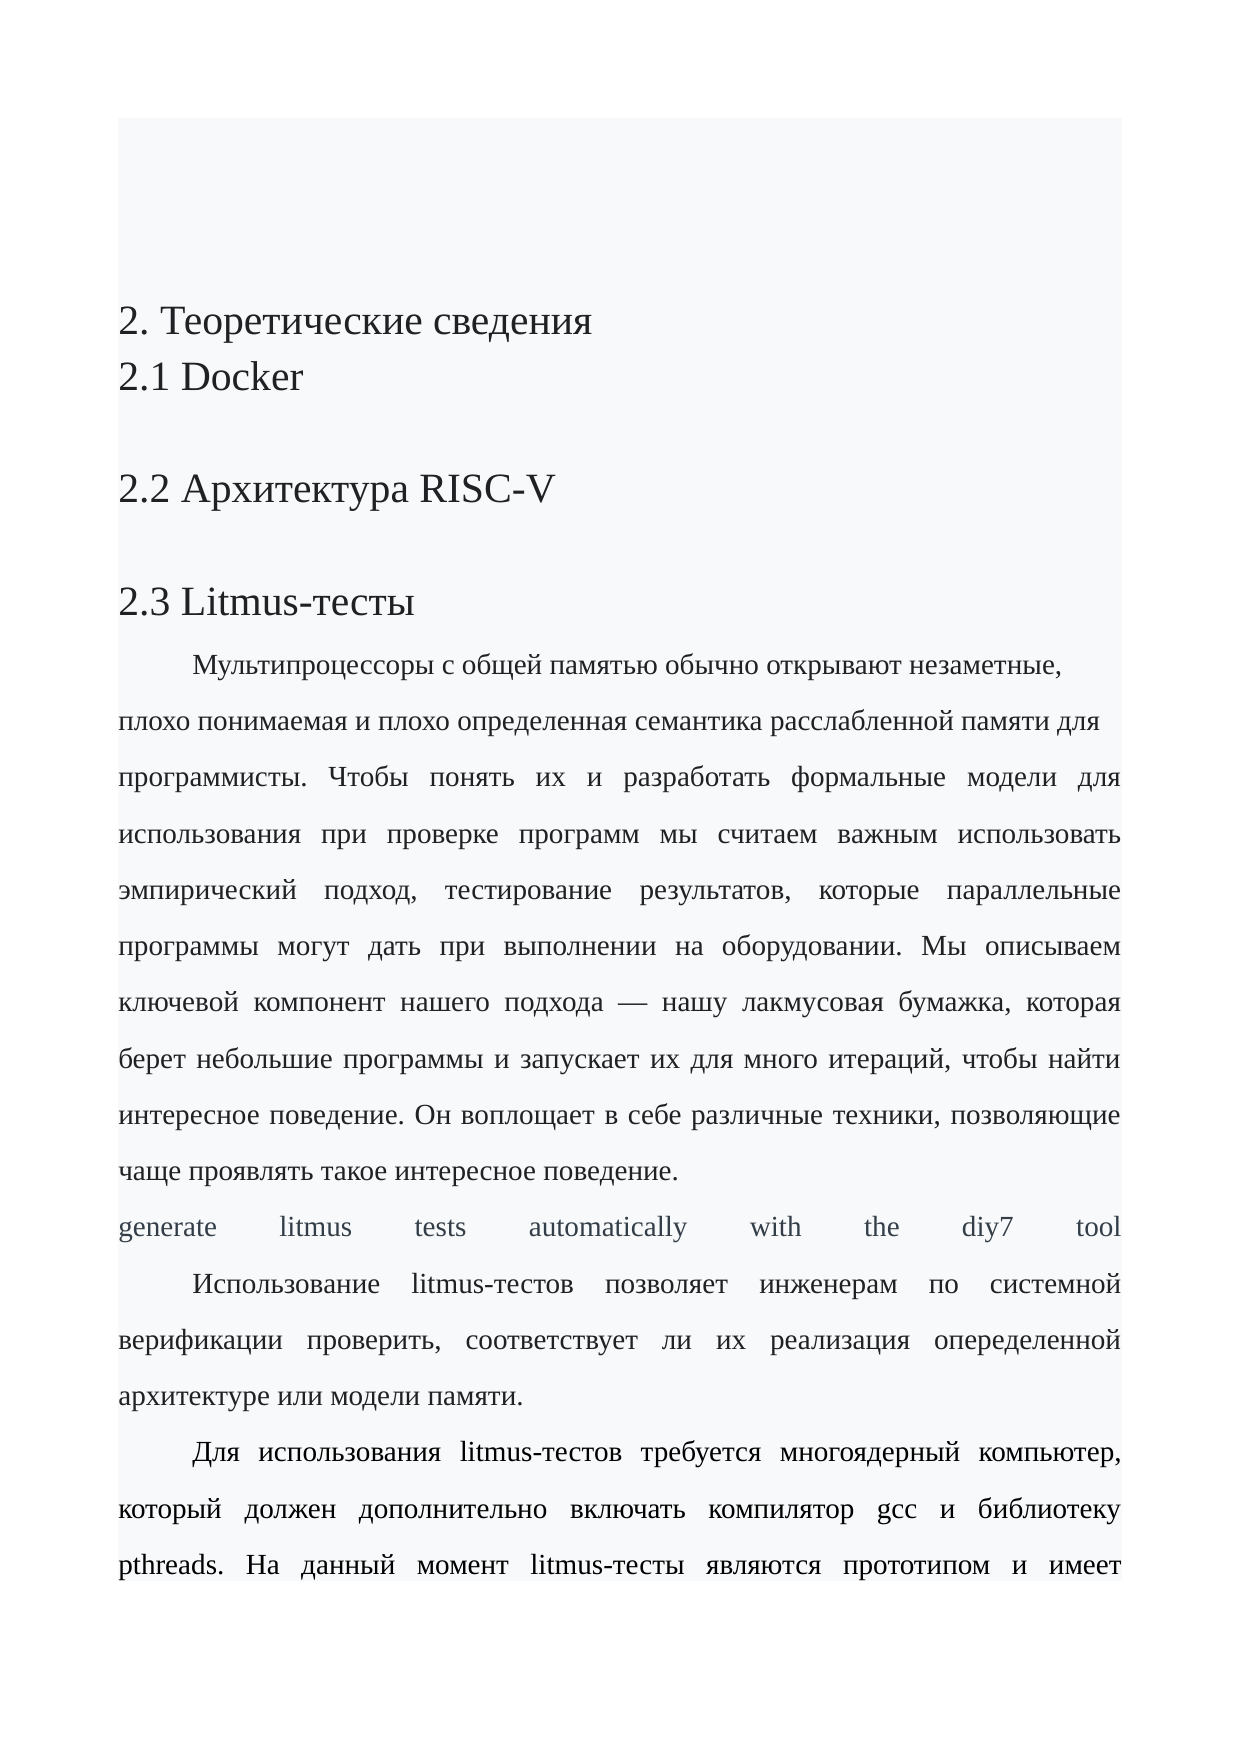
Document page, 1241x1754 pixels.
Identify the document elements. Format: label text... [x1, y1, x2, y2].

text 2.1 Docker [118, 343, 1122, 399]
text Для использования litmus-тестов требуется многоядерный компьютер, который должен дополнительно включать компилятор gcc и библиотеку pthreads. На данный момент litmus-тесты являются прототипом и имеет [118, 1412, 1122, 1581]
text программисты. Чтобы понять их и разработать формальные модели для использования при проверке программ мы считаем важным использовать эмпирический подход, тестирование результатов, которые параллельные программы могут дать при выполнении на оборудовании. Мы описываем ключевой компонент нашего подхода — нашу лакмусовая бумажка, которая берет небольшие программы и запускает их для много итераций, чтобы найти интересное поведение. Он воплощает в себе различные техники, позволяющие чаще проявлять такое интересное поведение. [118, 737, 1122, 1187]
text 2.3 Litmus-тесты [118, 568, 1122, 624]
text Мультипроцессоры с общей памятью обычно открывают незаметные, [118, 624, 1122, 681]
subtitle generate litmus tests automatically with the diy7 tool Использование litmus-тестов позволяет инженерам по системной верификации проверить, соответствует ли их реализация опеределенной архитектуре или модели памяти. [118, 1187, 1122, 1412]
text плохо понимаемая и плохо определенная семантика расслабленной памяти для [118, 681, 1122, 737]
text 2. Теоретические сведения [118, 287, 1122, 343]
text 2.2 Архитектура RISC-V [118, 456, 1122, 512]
